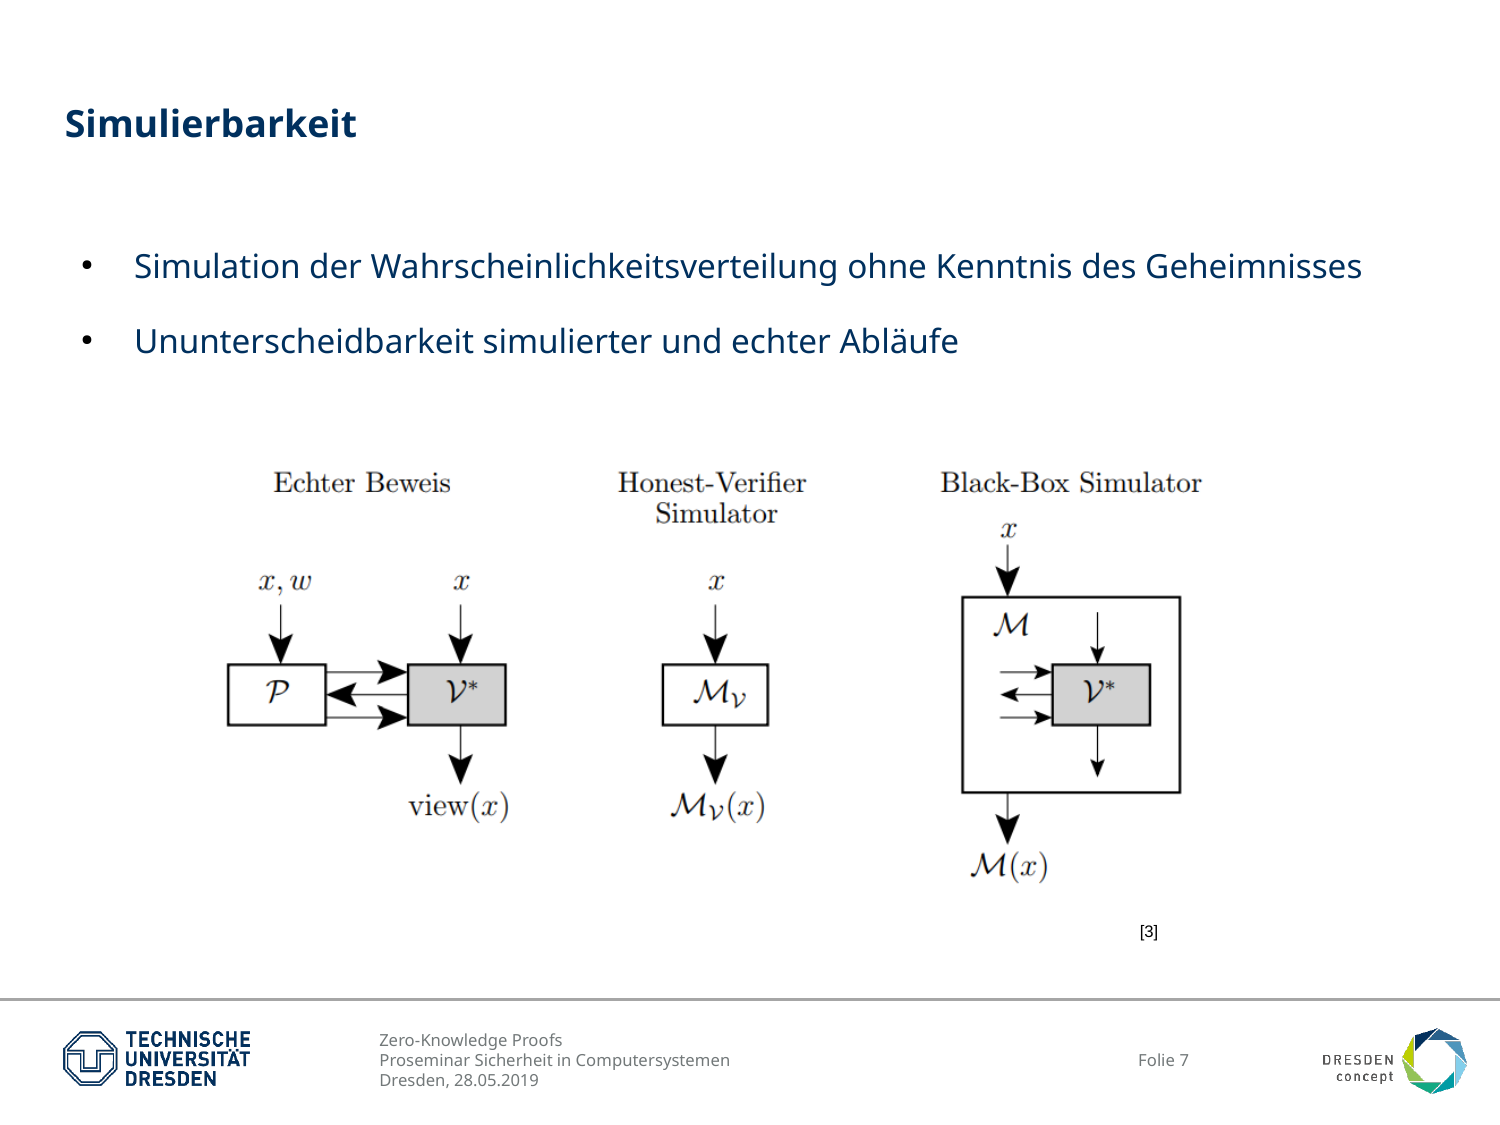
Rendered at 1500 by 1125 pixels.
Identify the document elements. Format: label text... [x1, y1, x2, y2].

title Simulierbarkeit [64, 56, 1437, 190]
list Simulation der Wahrscheinlichkeitsverteilung ohne Kenntnis des Geheimnisses Ununterscheidbarkeit simulierter und echter Abläufe [63, 243, 1437, 941]
text_box [3] [1125, 915, 1174, 949]
picture [1323, 1028, 1467, 1094]
picture [63, 1031, 250, 1086]
picture [177, 458, 1242, 898]
